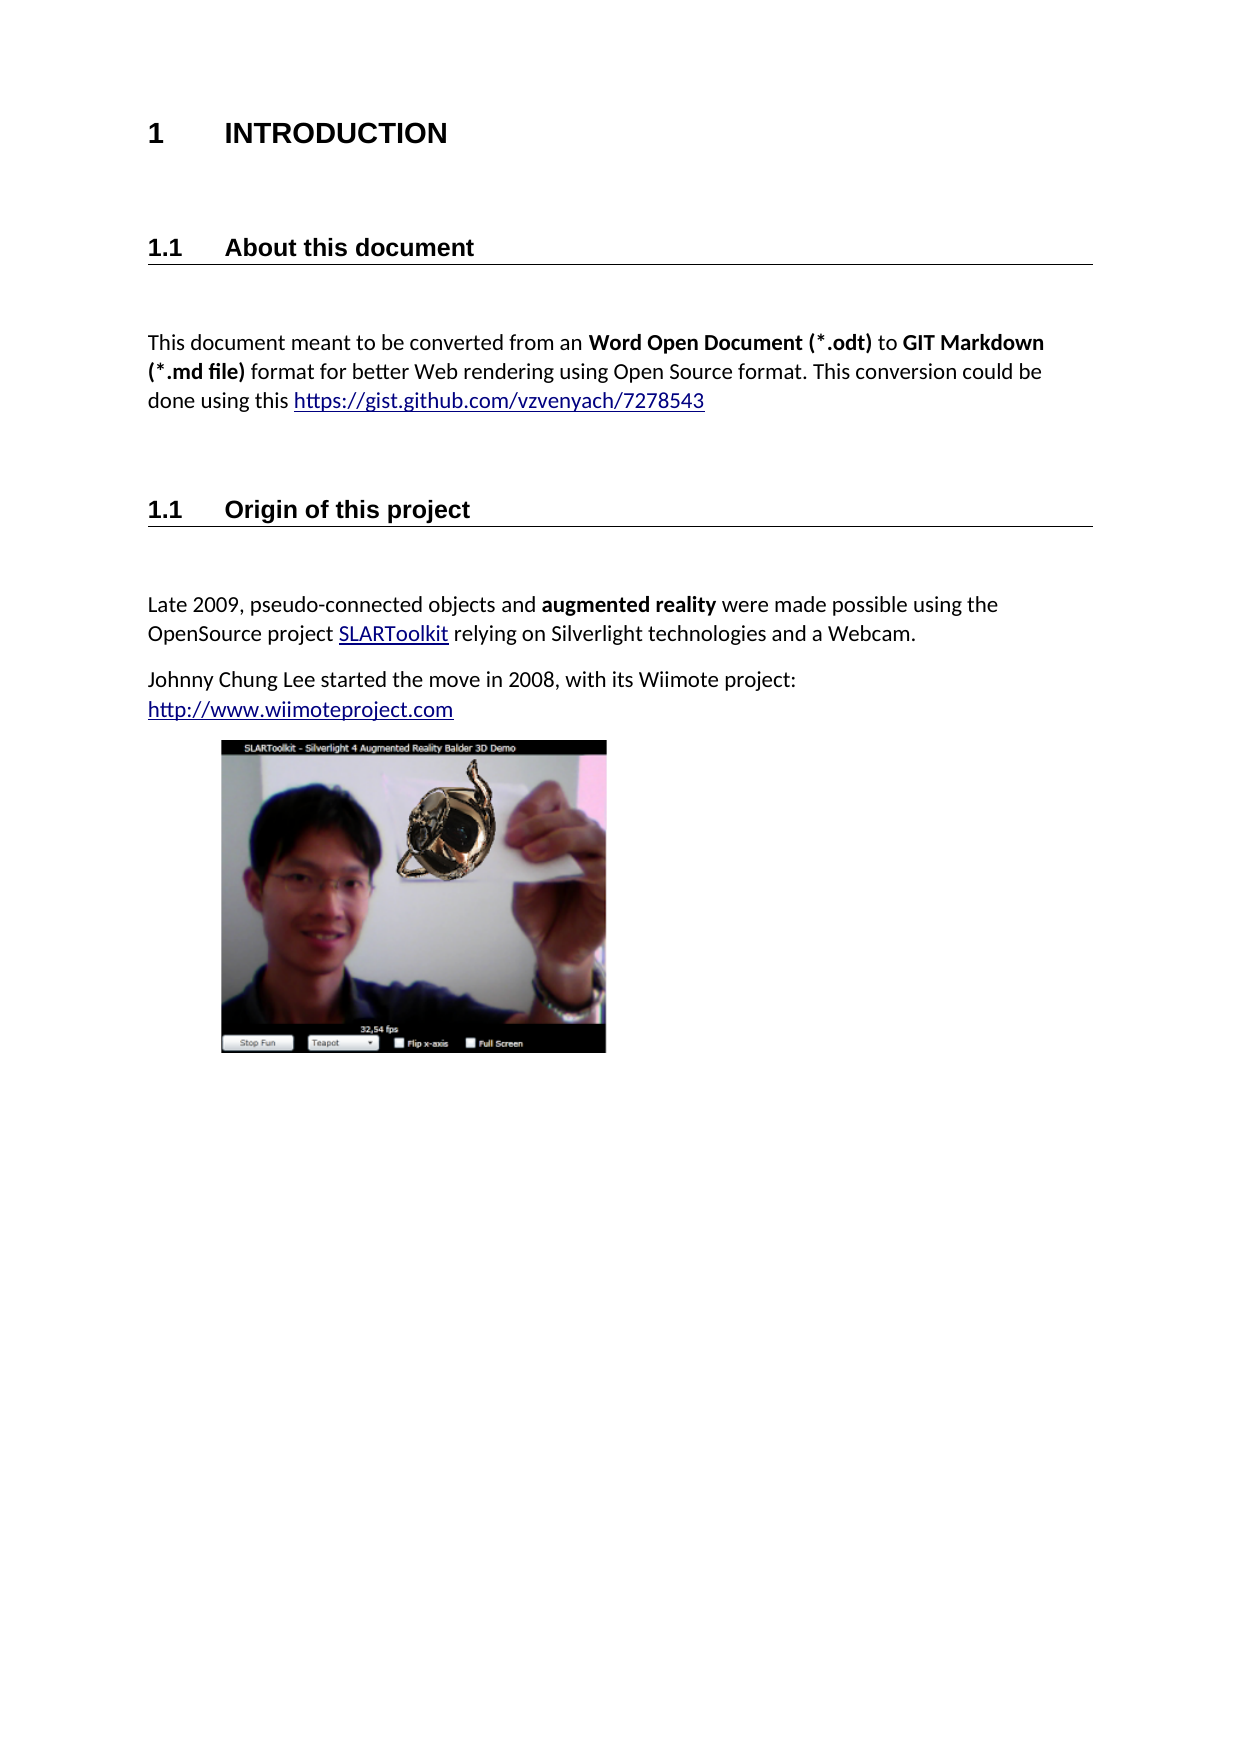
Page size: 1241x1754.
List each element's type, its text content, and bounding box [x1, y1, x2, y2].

text Late 2009, pseudo-connected objects and augmented reality were made possible using the OpenSource project SLARToolkit relying on Silverlight technologies and a Webcam. [148, 590, 1093, 647]
text Johnny Chung Lee started the move in 2008, with its Wiimote project: http://www.wiimoteproject.com [148, 665, 1093, 723]
subtitle About this document [148, 233, 1093, 264]
text This document meant to be converted from an Word Open Document (*.odt) to GIT Markdown (*.md file) format for better Web rendering using Open Source format. This conversion could be done using this https://gist.github.com/vzvenyach/7278543 [148, 328, 1093, 414]
subtitle Introduction [148, 116, 1093, 149]
subtitle Origin of this project [148, 495, 1093, 526]
